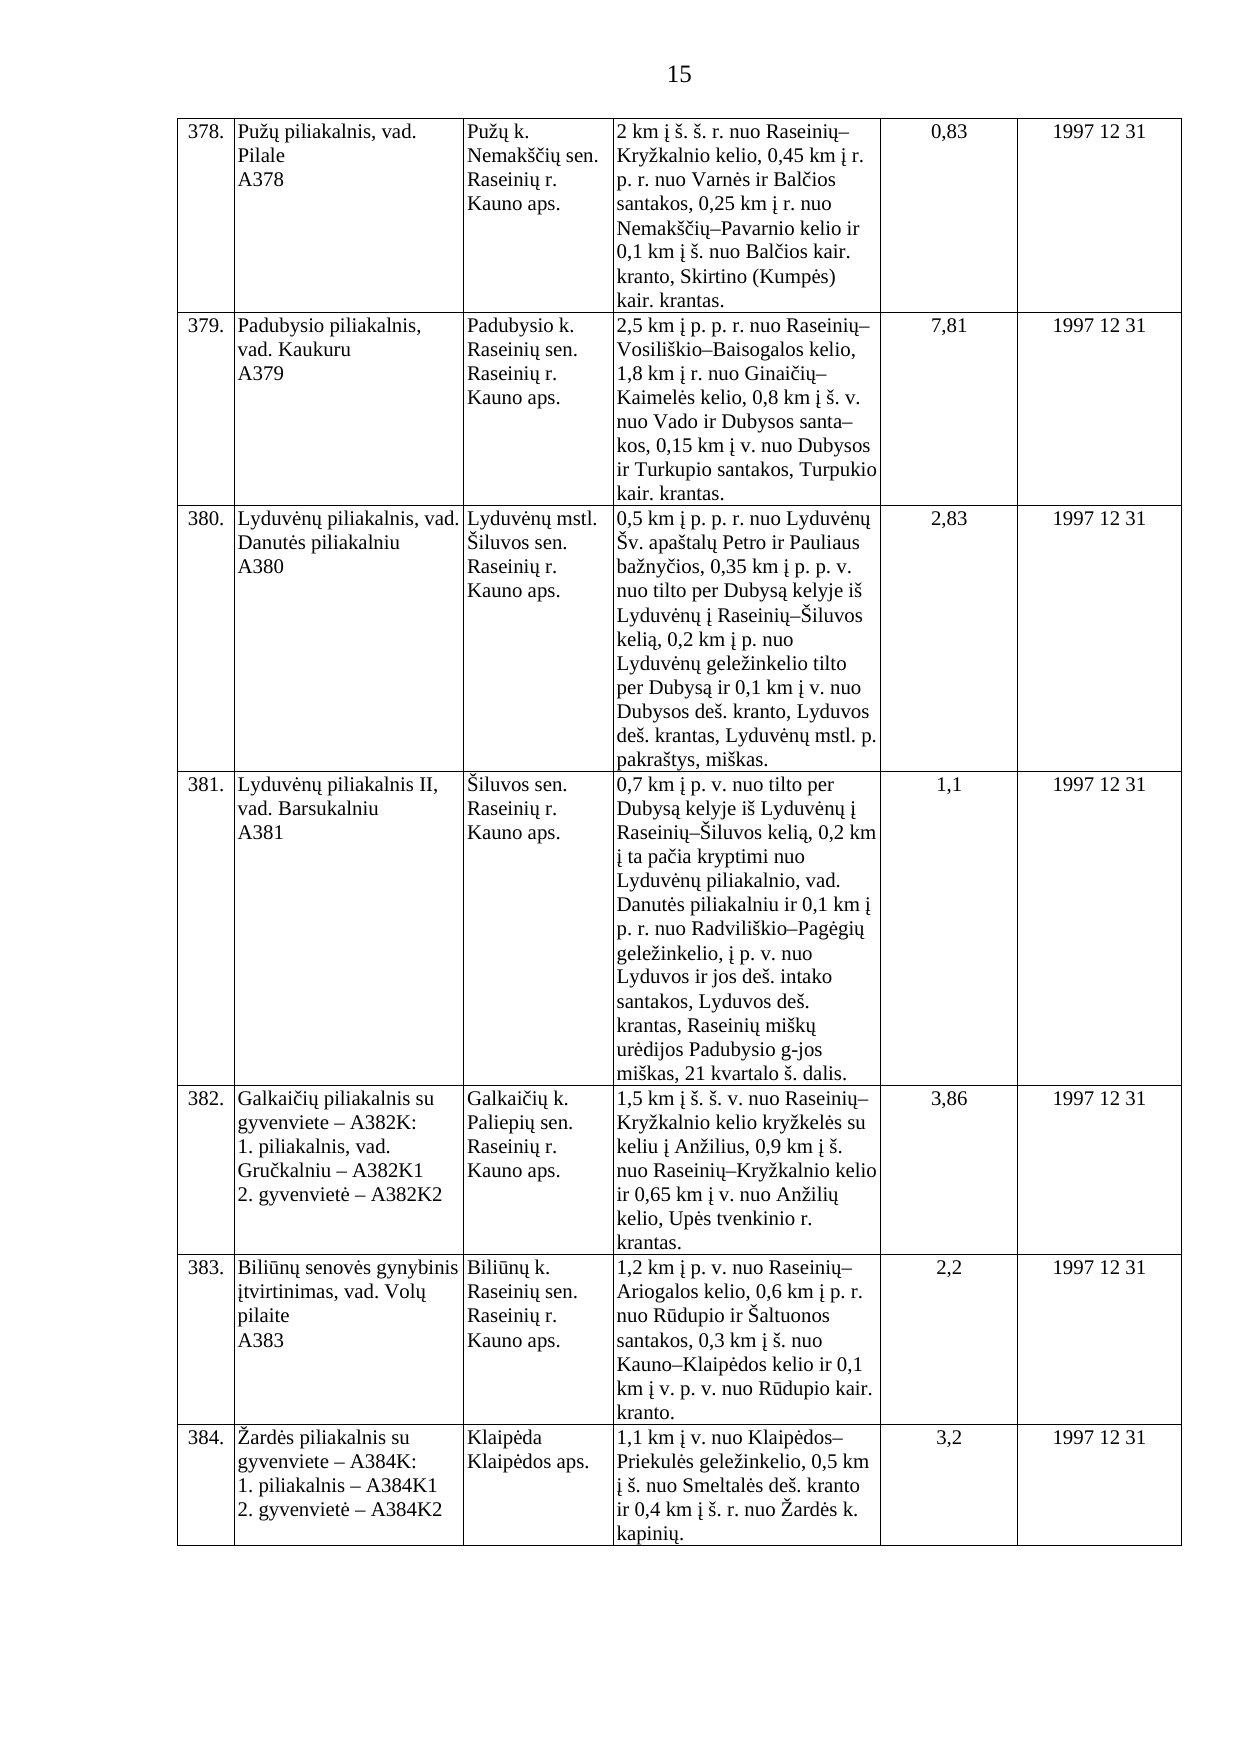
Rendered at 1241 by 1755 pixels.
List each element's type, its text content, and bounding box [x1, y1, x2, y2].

table_cell 2,5 km į p. p. r. nuo Raseinių–Vosiliškio–Baisogalos kelio, 1,8 km į r. nuo Ginaičių–Kaimelės kelio, 0,8 km į š. v. nuo Vado ir Dubysos santa–kos, 0,15 km į v. nuo Dubysos ir Turkupio santakos, Turpukio kair. krantas. [614, 313, 880, 505]
table_cell 1997 12 31 [1018, 119, 1181, 312]
table_cell 0,5 km į p. p. r. nuo Lyduvėnų Šv. apaštalų Petro ir Pauliaus bažnyčios, 0,35 km į p. p. v. nuo tilto per Dubysą kelyje iš Lyduvėnų į Raseinių–Šiluvos kelią, 0,2 km į p. nuo Lyduvėnų geležinkelio tilto per Dubysą ir 0,1 km į v. nuo Dubysos deš. kranto, Lyduvos deš. krantas, Lyduvėnų mstl. p. pakraštys, miškas. [614, 506, 880, 771]
table_cell Klaipėda Klaipėdos aps. [464, 1425, 613, 1545]
table_cell 1997 12 31 [1018, 313, 1181, 505]
table_cell 0,83 [881, 119, 1017, 312]
table_cell 7,81 [881, 313, 1017, 505]
table_cell Pužų k. Nemakščių sen. Raseinių r. Kauno aps. [464, 119, 613, 312]
table_cell 3,86 [881, 1086, 1017, 1254]
table_cell 383. [178, 1255, 234, 1424]
table_cell 1997 12 31 [1018, 506, 1181, 771]
table_cell 2 km į š. š. r. nuo Raseinių–Kryžkalnio kelio, 0,45 km į r. p. r. nuo Varnės ir Balčios santakos, 0,25 km į r. nuo Nemakščių–Pavarnio kelio ir 0,1 km į š. nuo Balčios kair. kranto, Skirtino (Kumpės) kair. krantas. [614, 119, 880, 312]
table_cell Galkaičių piliakalnis su gyvenviete – A382K: 1. piliakalnis, vad. Gručkalniu – A382K1 2. gyvenvietė – A382K2 [235, 1086, 463, 1254]
table_cell Biliūnų senovės gynybinis įtvirtinimas, vad. Volų pilaite A383 [235, 1255, 463, 1424]
table_cell 1997 12 31 [1018, 1255, 1181, 1424]
table_cell 1997 12 31 [1018, 772, 1181, 1085]
table_cell 2,2 [881, 1255, 1017, 1424]
table_cell Lyduvėnų mstl. Šiluvos sen. Raseinių r. Kauno aps. [464, 506, 613, 771]
table_cell Šiluvos sen. Raseinių r. Kauno aps. [464, 772, 613, 1085]
table_cell 380. [178, 506, 234, 771]
table_cell Lyduvėnų piliakalnis II, vad. Barsukalniu A381 [235, 772, 463, 1085]
table_cell 1997 12 31 [1018, 1425, 1181, 1545]
table_cell 379. [178, 313, 234, 505]
table_cell Biliūnų k. Raseinių sen. Raseinių r. Kauno aps. [464, 1255, 613, 1424]
table_cell 381. [178, 772, 234, 1085]
table_cell 378. [178, 119, 234, 312]
table_cell 3,2 [881, 1425, 1017, 1545]
table_cell 2,83 [881, 506, 1017, 771]
table_cell Pužų piliakalnis, vad. Pilale A378 [235, 119, 463, 312]
table_cell 1997 12 31 [1018, 1086, 1181, 1254]
table_cell Lyduvėnų piliakalnis, vad. Danutės piliakalniu A380 [235, 506, 463, 771]
table_cell Padubysio k. Raseinių sen. Raseinių r. Kauno aps. [464, 313, 613, 505]
table_cell 1,2 km į p. v. nuo Raseinių–Ariogalos kelio, 0,6 km į p. r. nuo Rūdupio ir Šaltuonos santakos, 0,3 km į š. nuo Kauno–Klaipėdos kelio ir 0,1 km į v. p. v. nuo Rūdupio kair. kranto. [614, 1255, 880, 1424]
table_cell 1,1 km į v. nuo Klaipėdos–Priekulės geležinkelio, 0,5 km į š. nuo Smeltalės deš. kranto ir 0,4 km į š. r. nuo Žardės k. kapinių. [614, 1425, 880, 1545]
table_cell 1,5 km į š. š. v. nuo Raseinių–Kryžkalnio kelio kryžkelės su keliu į Anžilius, 0,9 km į š. nuo Raseinių–Kryžkalnio kelio ir 0,65 km į v. nuo Anžilių kelio, Upės tvenkinio r. krantas. [614, 1086, 880, 1254]
table_cell 0,7 km į p. v. nuo tilto per Dubysą kelyje iš Lyduvėnų į Raseinių–Šiluvos kelią, 0,2 km į ta pačia kryptimi nuo Lyduvėnų piliakalnio, vad. Danutės piliakalniu ir 0,1 km į p. r. nuo Radviliškio–Pagėgių geležinkelio, į p. v. nuo Lyduvos ir jos deš. intako santakos, Lyduvos deš. krantas, Raseinių miškų urėdijos Padubysio g-jos miškas, 21 kvartalo š. dalis. [614, 772, 880, 1085]
table_cell Žardės piliakalnis su gyvenviete – A384K: 1. piliakalnis – A384K1 2. gyvenvietė – A384K2 [235, 1425, 463, 1545]
table_cell 1,1 [881, 772, 1017, 1085]
table_cell 384. [178, 1425, 234, 1545]
table_cell 382. [178, 1086, 234, 1254]
table_cell Galkaičių k. Paliepių sen. Raseinių r. Kauno aps. [464, 1086, 613, 1254]
table_cell Padubysio piliakalnis, vad. Kaukuru A379 [235, 313, 463, 505]
